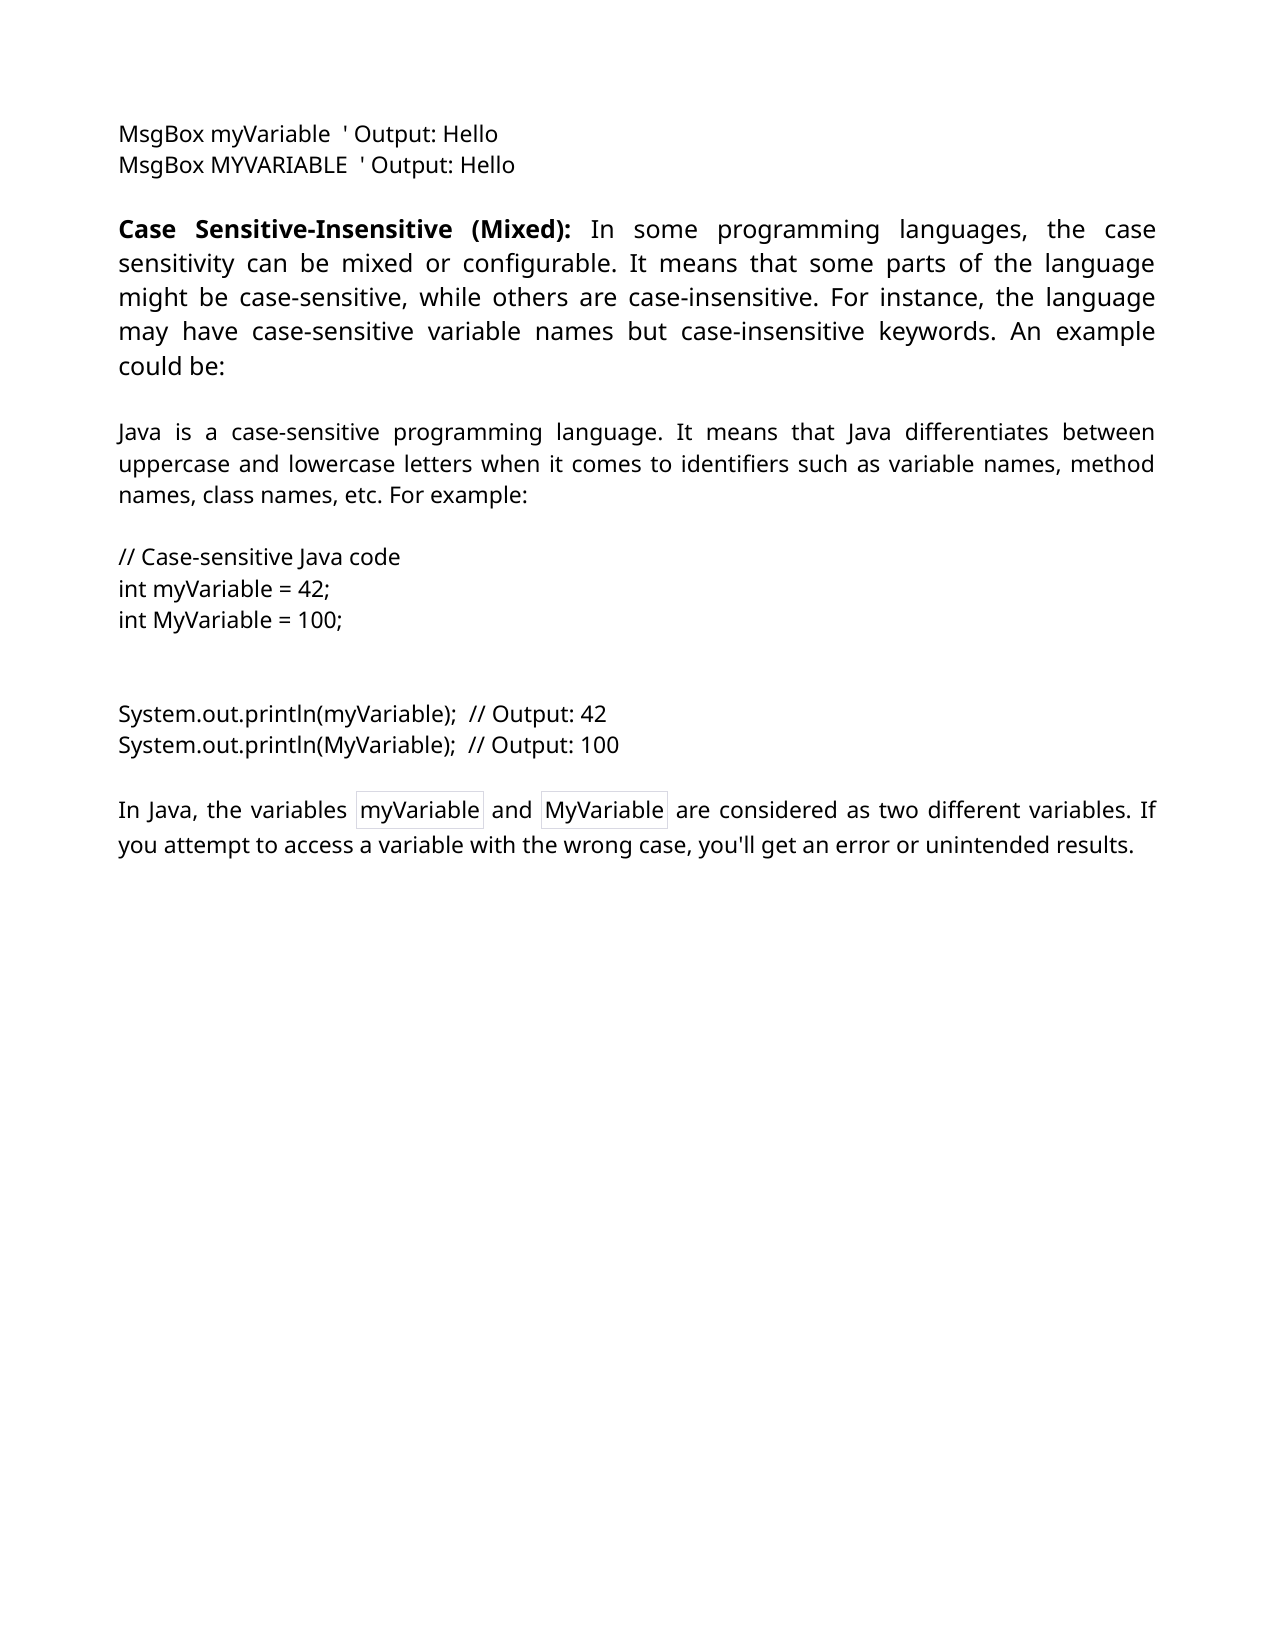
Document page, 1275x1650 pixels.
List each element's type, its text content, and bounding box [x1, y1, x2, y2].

text // Case-sensitive Java code [118, 541, 1157, 572]
text Java is a case-sensitive programming language. It means that Java differentiates between uppercase and lowercase letters when it comes to identifiers such as variable names, method names, class names, etc. For example: [118, 416, 1157, 510]
text System.out.println(MyVariable); // Output: 100 [118, 729, 1157, 760]
text MsgBox MYVARIABLE ' Output: Hello [118, 149, 1157, 181]
text int MyVariable = 100; [118, 604, 1157, 635]
text In Java, the variables myVariable and MyVariable are considered as two different variables. If you attempt to access a variable with the wrong case, you'll get an error or unintended results. [118, 791, 1157, 860]
text System.out.println(myVariable); // Output: 42 [118, 697, 1157, 729]
text MsgBox myVariable ' Output: Hello [118, 118, 1157, 149]
text int myVariable = 42; [118, 572, 1157, 604]
text Case Sensitive-Insensitive (Mixed): In some programming languages, the case sensitivity can be mixed or configurable. It means that some parts of the language might be case-sensitive, while others are case-insensitive. For instance, the language may have case-sensitive variable names but case-insensitive keywords. An example could be: [118, 212, 1157, 382]
